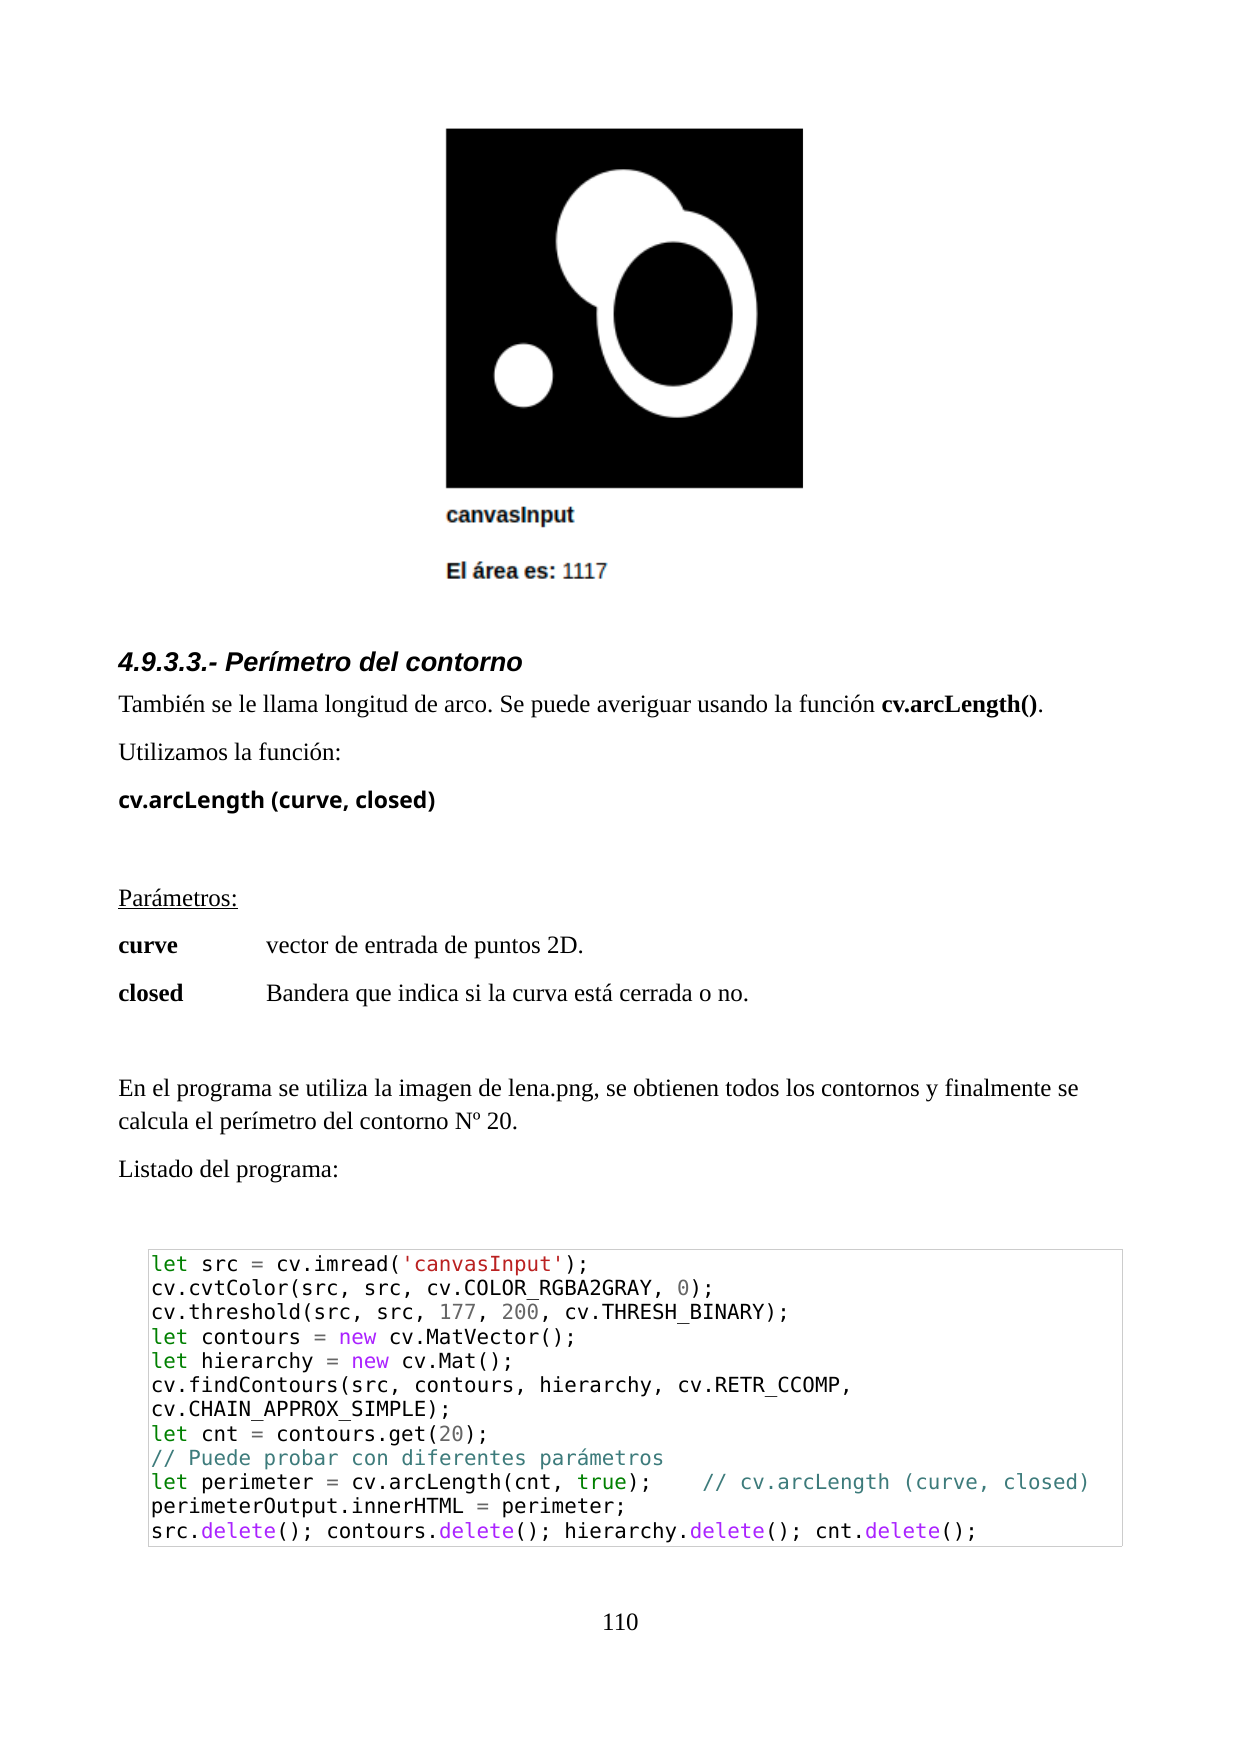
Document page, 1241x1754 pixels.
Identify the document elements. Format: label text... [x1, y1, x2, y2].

picture [437, 118, 804, 582]
text Utilizamos la función: [118, 737, 1122, 766]
text // Puede probar con diferentes parámetros [149, 1443, 1122, 1467]
text Parámetros: [118, 883, 1122, 911]
text closed Bandera que indica si la curva está cerrada o no. [118, 978, 1122, 1007]
text let contours = new cv.MatVector(); [149, 1322, 1122, 1346]
text También se le llama longitud de arco. Se puede averiguar usando la función cv.arcLength(). [118, 689, 1122, 718]
text cv.cvtColor(src, src, cv.COLOR_RGBA2GRAY, 0); [149, 1273, 1122, 1297]
text Listado del programa: [118, 1154, 1122, 1182]
text cv.arcLength (curve, closed) [118, 784, 1122, 816]
text let hierarchy = new cv.Mat(); [149, 1346, 1122, 1370]
text curve vector de entrada de puntos 2D. [118, 930, 1122, 959]
subtitle Perímetro del contorno [118, 646, 1122, 677]
text perimeterOutput.innerHTML = perimeter; [149, 1492, 1122, 1516]
text src.delete(); contours.delete(); hierarchy.delete(); cnt.delete(); [149, 1516, 1122, 1546]
text let perimeter = cv.arcLength(cnt, true); // cv.arcLength (curve, closed) [149, 1467, 1122, 1492]
text let src = cv.imread('canvasInput'); [149, 1250, 1122, 1273]
text cv.threshold(src, src, 177, 200, cv.THRESH_BINARY); [149, 1297, 1122, 1322]
text En el programa se utiliza la imagen de lena.png, se obtienen todos los contornos y finalmente se calcula el perímetro del contorno Nº 20. [118, 1073, 1122, 1135]
text cv.findContours(src, contours, hierarchy, cv.RETR_CCOMP, cv.CHAIN_APPROX_SIMPLE); [149, 1370, 1122, 1419]
text let cnt = contours.get(20); [149, 1419, 1122, 1443]
